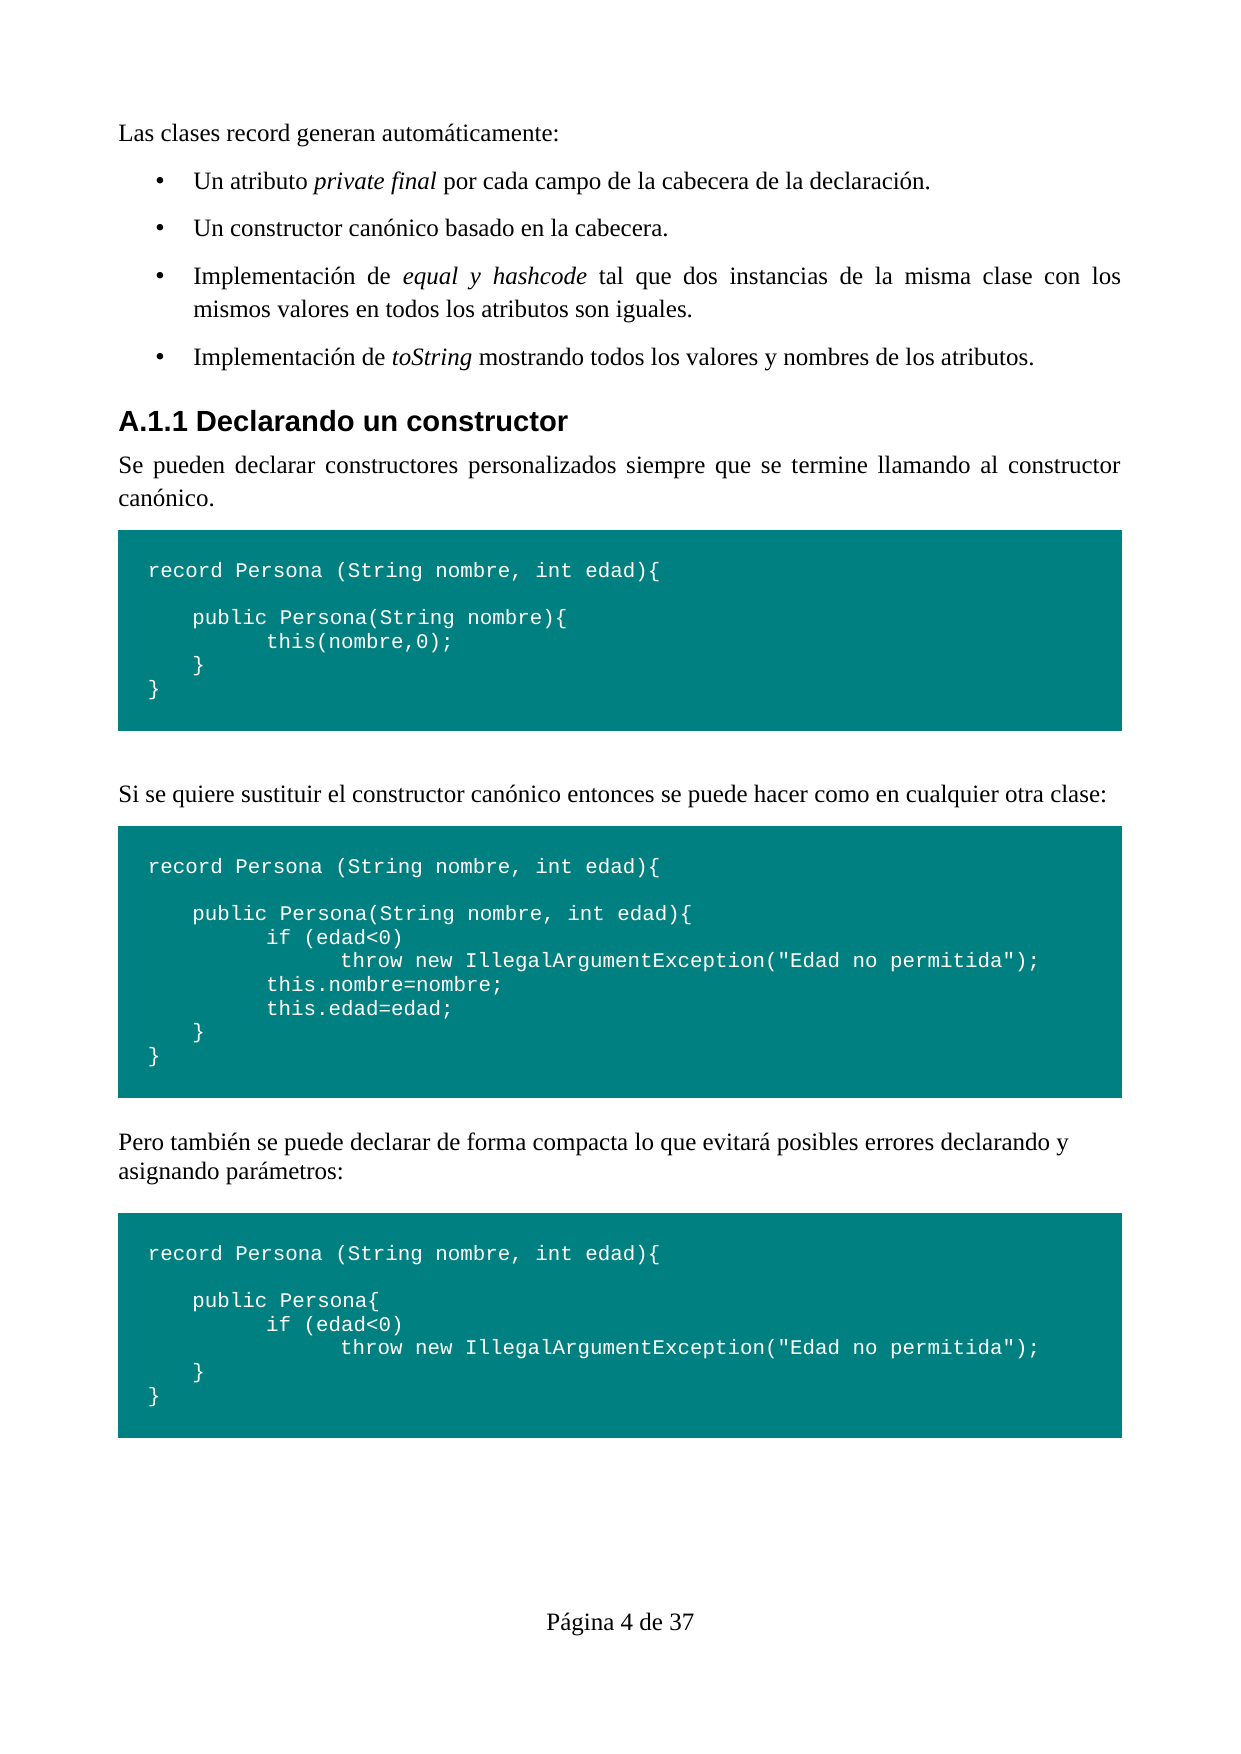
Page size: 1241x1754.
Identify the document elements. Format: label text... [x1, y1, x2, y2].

text } [118, 678, 1122, 731]
text Las clases record generan automáticamente: [118, 118, 1122, 147]
text } [118, 1045, 1122, 1098]
text if (edad<0) [118, 1314, 1122, 1337]
text Pero también se puede declarar de forma compacta lo que evitará posibles errores declarando y asignando parámetros: [118, 1098, 1122, 1184]
text this.edad=edad; [118, 998, 1122, 1021]
text this(nombre,0); [118, 631, 1122, 654]
text throw new IllegalArgumentException("Edad no permitida"); [118, 951, 1122, 974]
text this.nombre=nombre; [118, 974, 1122, 998]
text if (edad<0) [118, 927, 1122, 951]
text } [118, 654, 1122, 678]
text record Persona (String nombre, int edad){ [118, 826, 1122, 879]
text public Persona{ [118, 1290, 1122, 1314]
subtitle A.1.1 Declarando un constructor [118, 404, 1122, 437]
text record Persona (String nombre, int edad){ [118, 1213, 1122, 1266]
text Si se quiere sustituir el constructor canónico entonces se puede hacer como en cualquier otra clase: [118, 779, 1122, 808]
list Implementación de equal y hashcode tal que dos instancias de la misma clase con los mismos valores en todos los atributos son iguales. [156, 261, 1122, 323]
text } [118, 1384, 1122, 1438]
list Un atributo private final por cada campo de la cabecera de la declaración. [156, 166, 1122, 194]
text throw new IllegalArgumentException("Edad no permitida"); [118, 1337, 1122, 1361]
text public Persona(String nombre, int edad){ [118, 903, 1122, 927]
text record Persona (String nombre, int edad){ [118, 530, 1122, 583]
text } [118, 1361, 1122, 1384]
text Se pueden declarar constructores personalizados siempre que se termine llamando al constructor canónico. [118, 450, 1122, 512]
list Un constructor canónico basado en la cabecera. [156, 213, 1122, 242]
list Implementación de toString mostrando todos los valores y nombres de los atributos. [156, 342, 1122, 370]
text public Persona(String nombre){ [118, 607, 1122, 631]
text } [118, 1021, 1122, 1045]
